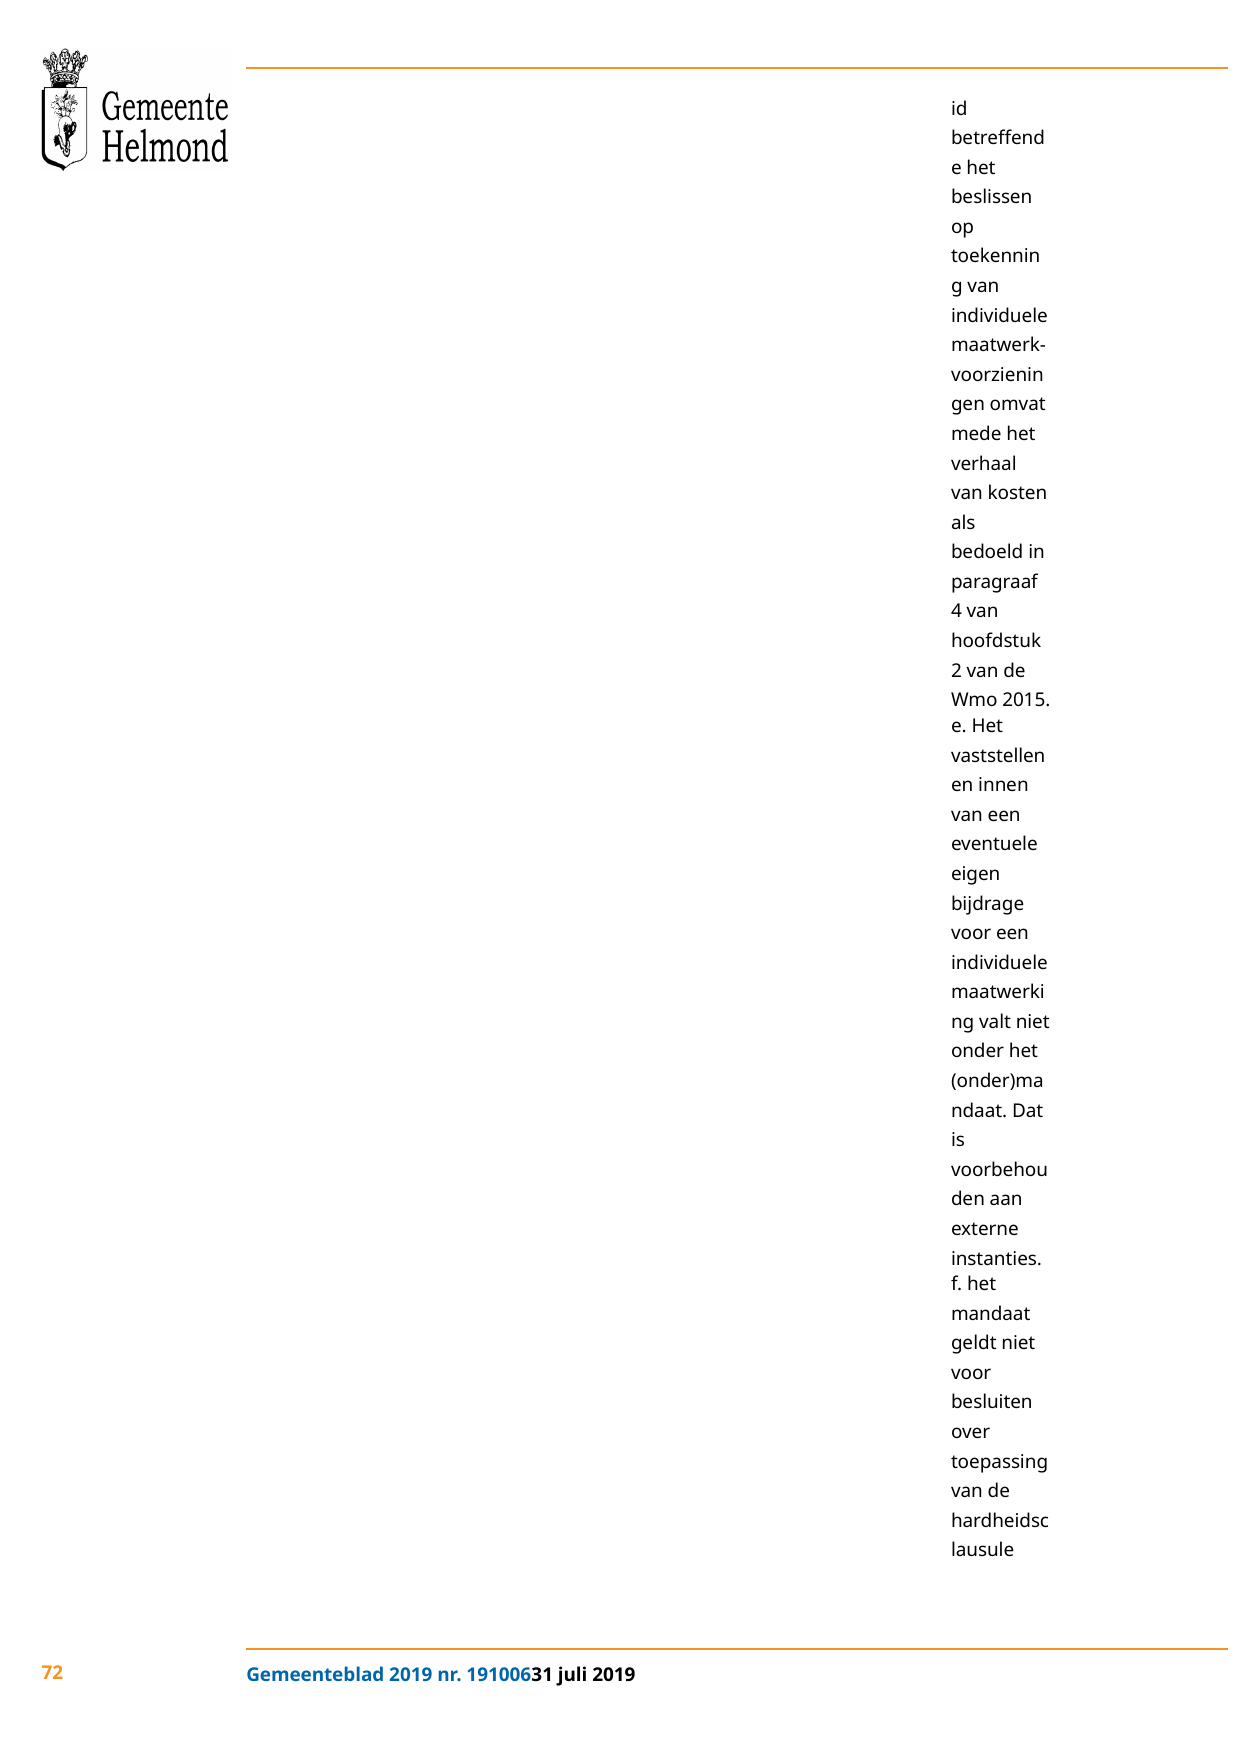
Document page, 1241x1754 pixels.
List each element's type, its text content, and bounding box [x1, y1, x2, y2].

table_cell [348, 1270, 449, 1562]
table_cell f. het mandaat geldt niet voor besluiten over toepassing van de hardheidsclausule [951, 1270, 1051, 1562]
table_cell [850, 1270, 951, 1562]
table_cell [650, 1270, 750, 1562]
table_cell e. Het vaststellen en innen van een eventuele eigen bijdrage voor een individuele maatwerking valt niet onder het (onder)mandaat. Dat is voorbehouden aan externe instanties. [951, 712, 1051, 1270]
table_cell [348, 95, 449, 712]
table_cell [750, 1270, 850, 1562]
table_cell [850, 712, 951, 1270]
table_cell [750, 95, 850, 712]
table_cell [449, 1563, 549, 1588]
table_cell [248, 1563, 348, 1588]
table_cell [449, 95, 549, 712]
table_cell [348, 1563, 449, 1588]
table_cell [549, 1270, 649, 1562]
table_cell [750, 712, 850, 1270]
table_cell [348, 712, 449, 1270]
table_cell [549, 95, 649, 712]
table_cell [248, 1270, 348, 1562]
table_cell [650, 95, 750, 712]
table_cell [650, 1563, 750, 1588]
table_cell [750, 1563, 850, 1588]
table_cell [248, 95, 348, 712]
table_cell [449, 1270, 549, 1562]
table_cell [248, 712, 348, 1270]
picture [41, 47, 231, 172]
table_cell [850, 1563, 951, 1588]
table_cell [549, 712, 649, 1270]
table_cell [650, 712, 750, 1270]
table_cell [549, 1563, 649, 1588]
table_cell [850, 95, 951, 712]
table_cell [951, 1563, 1051, 1588]
table_cell [449, 712, 549, 1270]
table_cell id betreffende het beslissen op toekenning van individuele maatwerk-voorzieningen omvat mede het verhaal van kosten als bedoeld in paragraaf 4 van hoofdstuk 2 van de Wmo 2015. [951, 95, 1051, 712]
